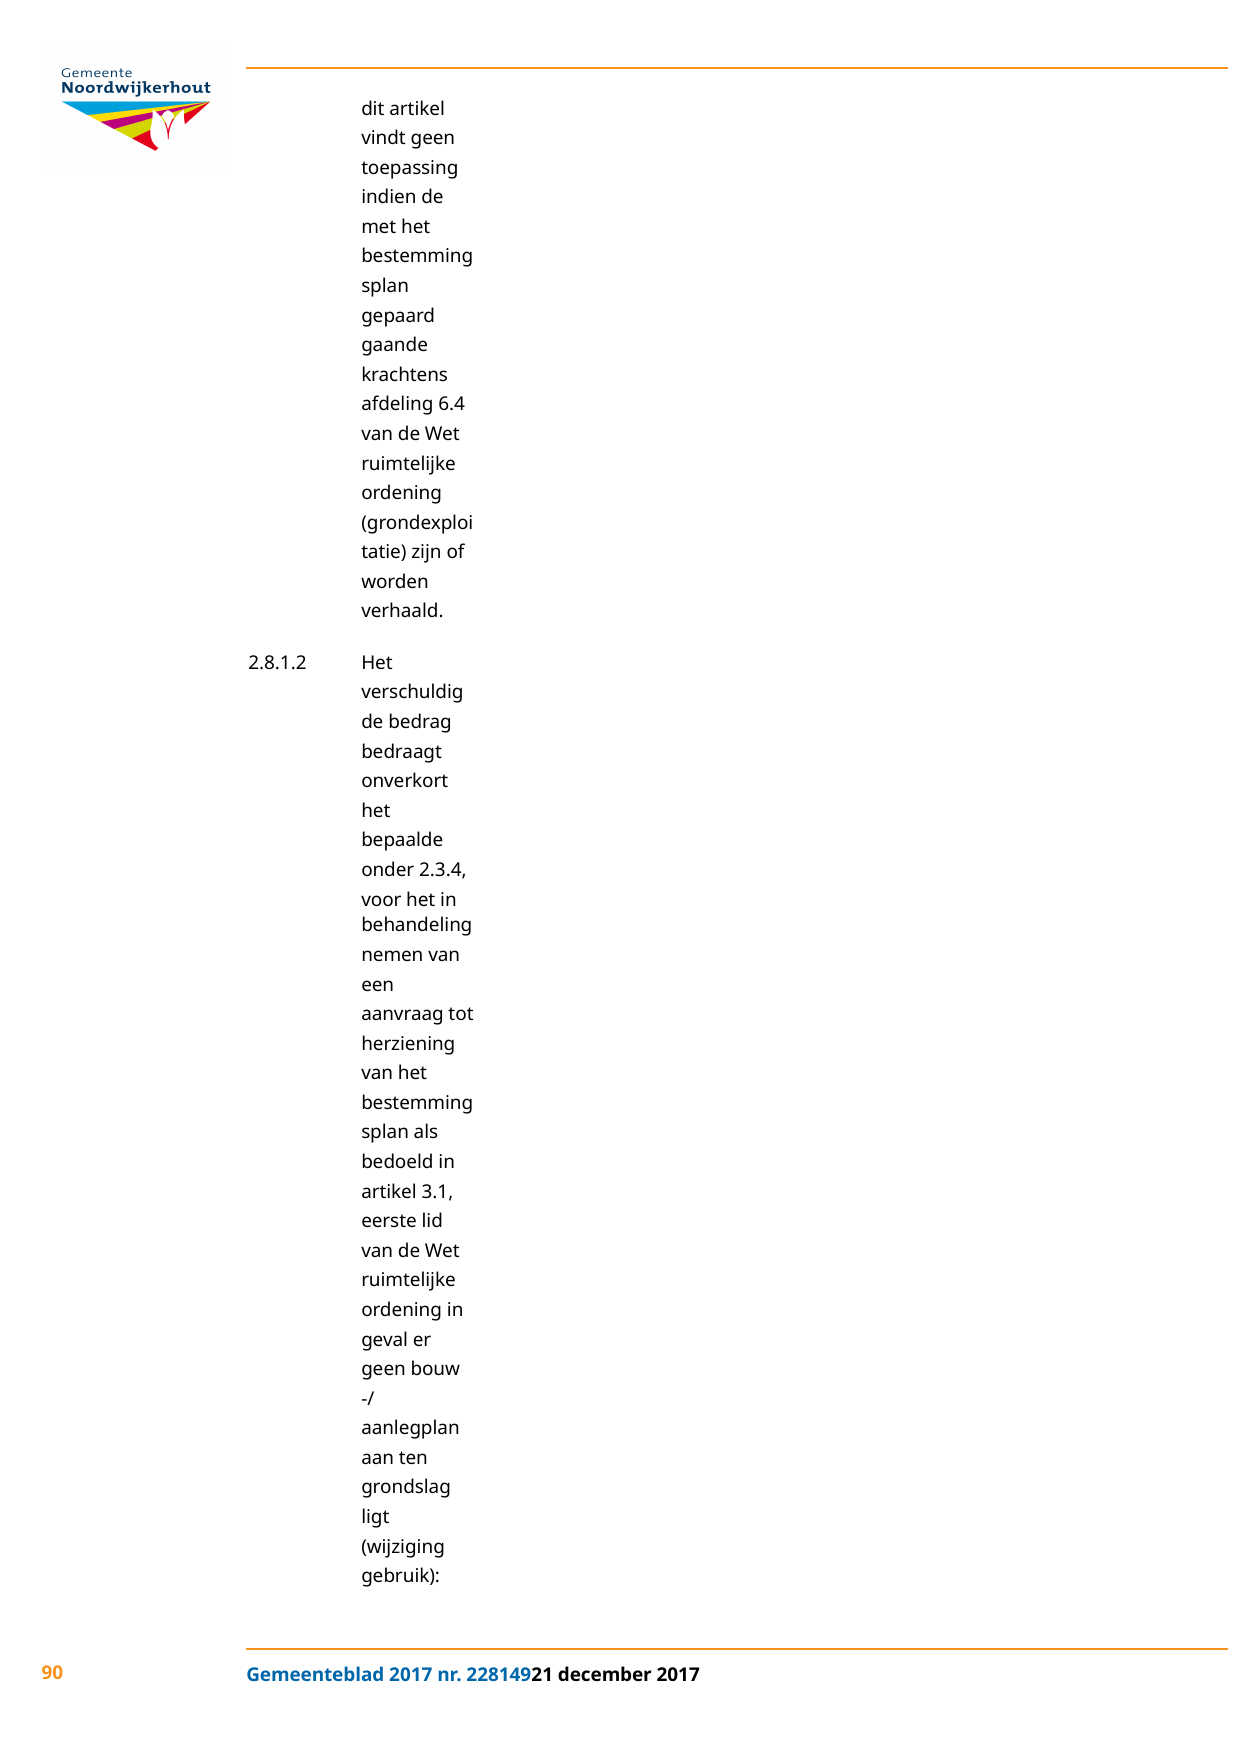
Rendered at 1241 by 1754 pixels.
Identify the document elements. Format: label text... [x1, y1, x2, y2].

table_cell Het verschuldigde bedrag bedraagt onverkort het bepaalde onder 2.3.4, voor het in [361, 649, 474, 912]
table_cell [474, 95, 587, 623]
table_cell [474, 649, 587, 912]
table_cell [474, 912, 587, 1588]
picture [41, 47, 231, 172]
table_cell [248, 912, 361, 1588]
table_cell [474, 624, 587, 649]
table_cell [361, 624, 474, 649]
table_cell [587, 912, 700, 1588]
table_cell dit artikel vindt geen toepassing indien de met het bestemmingsplan gepaard gaande krachtens afdeling 6.4 van de Wet ruimtelijke ordening (grondexploitatie) zijn of worden verhaald. [361, 95, 474, 623]
table_cell behandeling nemen van een aanvraag tot herziening van het bestemmingsplan als bedoeld in artikel 3.1, eerste lid van de Wet ruimtelijke ordening in geval er geen bouw -/ aanlegplan aan ten grondslag ligt (wijziging gebruik): [361, 912, 474, 1588]
table_cell [587, 649, 700, 912]
table_cell [587, 624, 700, 649]
table_cell [248, 624, 361, 649]
table_cell [248, 95, 361, 623]
table_cell [587, 95, 700, 623]
table_cell 2.8.1.2 [248, 649, 361, 912]
